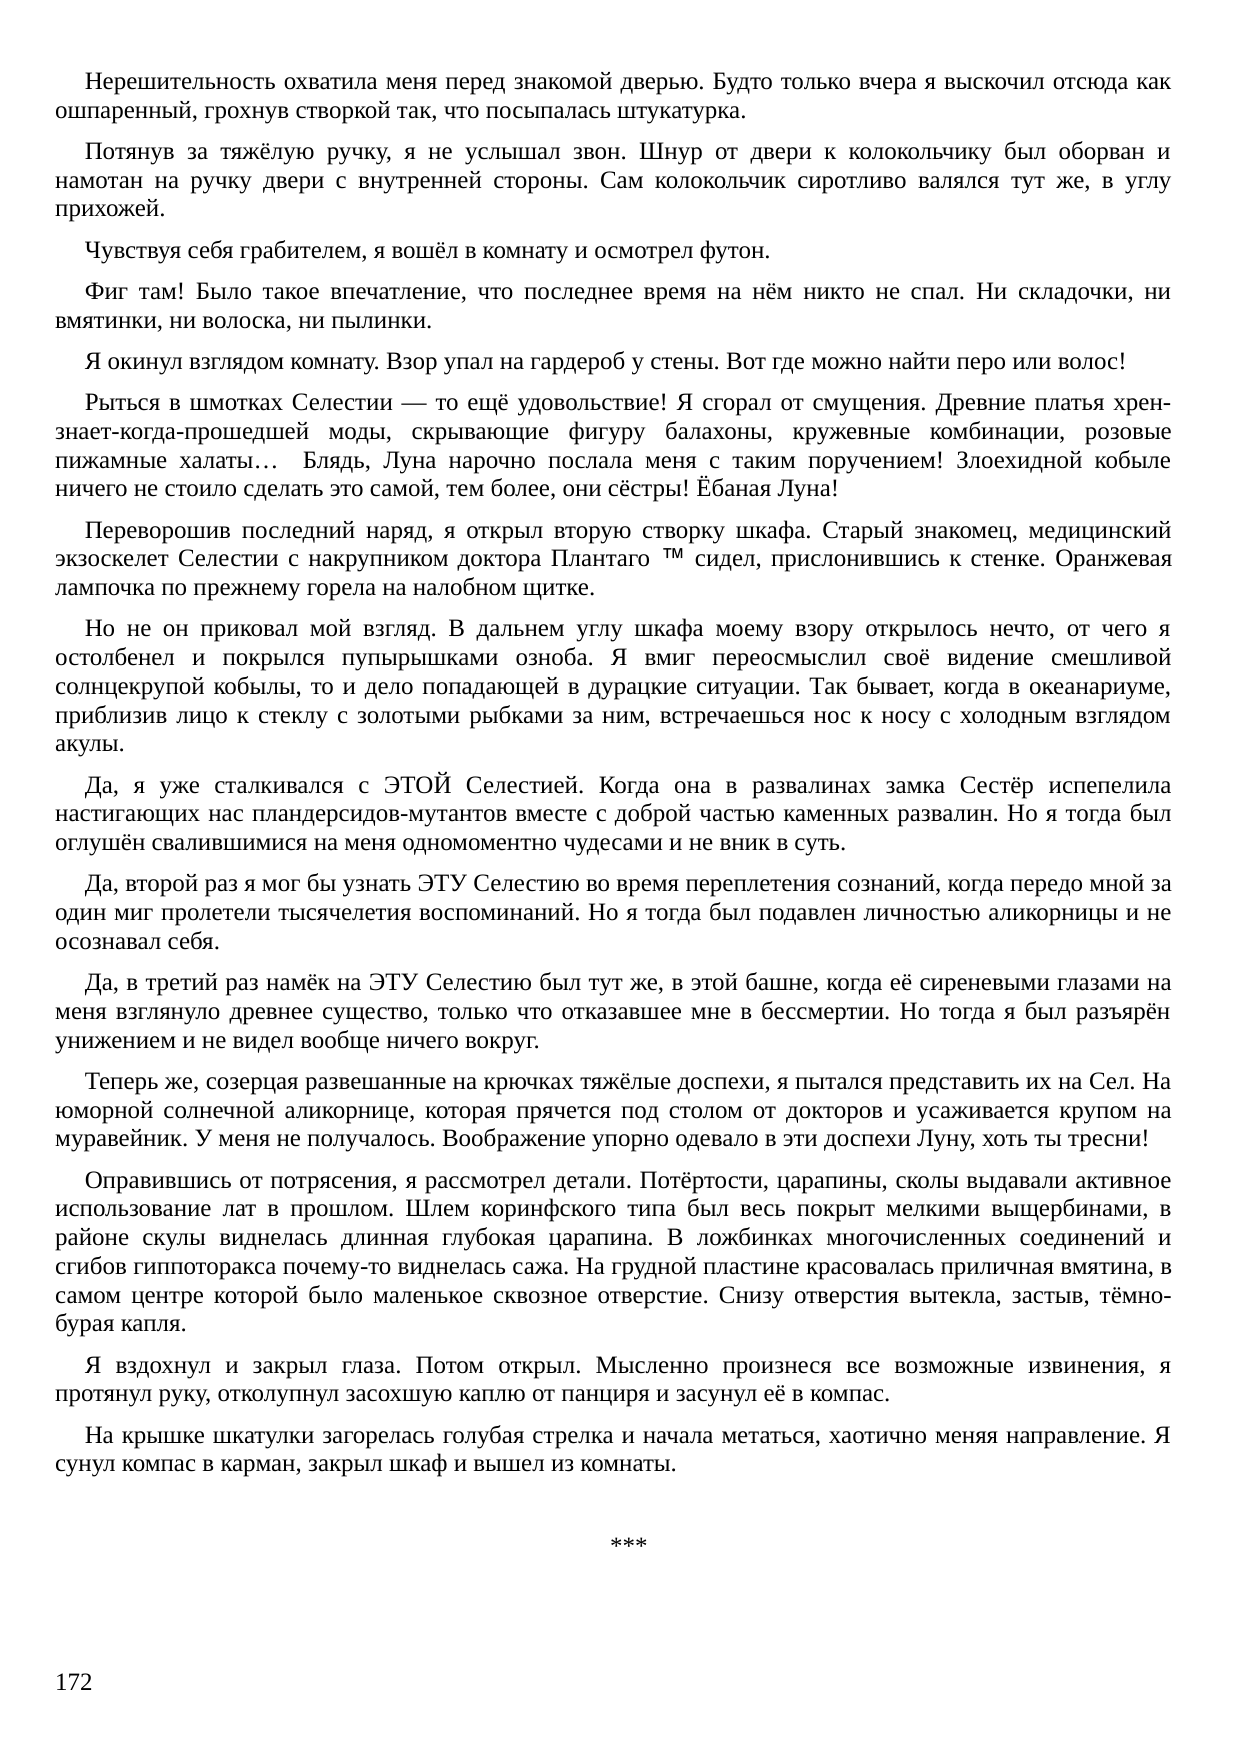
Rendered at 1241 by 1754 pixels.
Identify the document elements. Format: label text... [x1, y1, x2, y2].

text Но не он приковал мой взгляд. В дальнем углу шкафа моему взору открылось нечто, от чего я остолбенел и покрылся пупырышками озноба. Я вмиг переосмыслил своё видение смешливой солнцекрупой кобылы, то и дело попадающей в дурацкие ситуации. Так бывает, когда в океанариуме, приблизив лицо к стеклу с золотыми рыбками за ним, встречаешься нос к носу с холодным взглядом акулы. [55, 613, 1173, 757]
text Оправившись от потрясения, я рассмотрел детали. Потёртости, царапины, сколы выдавали активное использование лат в прошлом. Шлем коринфского типа был весь покрыт мелкими выщербинами, в районе скулы виднелась длинная глубокая царапина. В ложбинках многочисленных соединений и сгибов гиппоторакса почему-то виднелась сажа. На грудной пластине красовалась приличная вмятина, в самом центре которой было маленькое сквозное отверстие. Снизу отверстия вытекла, застыв, тёмно-бурая капля. [55, 1165, 1173, 1337]
text Потянув за тяжёлую ручку, я не услышал звон. Шнур от двери к колокольчику был оборван и намотан на ручку двери с внутренней стороны. Сам колокольчик сиротливо валялся тут же, в углу прихожей. [55, 136, 1173, 222]
text Чувствуя себя грабителем, я вошёл в комнату и осмотрел футон. [55, 235, 1173, 263]
text Нерешительность охватила меня перед знакомой дверью. Будто только вчера я выскочил отсюда как ошпаренный, грохнув створкой так, что посыпалась штукатурка. [55, 66, 1173, 123]
text Да, в третий раз намёк на ЭТУ Селестию был тут же, в этой башне, когда её сиреневыми глазами на меня взглянуло древнее существо, только что отказавшее мне в бессмертии. Но тогда я был разъярён унижением и не видел вообще ничего вокруг. [55, 967, 1173, 1053]
text Да, второй раз я мог бы узнать ЭТУ Селестию во время переплетения сознаний, когда передо мной за один миг пролетели тысячелетия воспоминаний. Но я тогда был подавлен личностью аликорницы и не осознавал себя. [55, 868, 1173, 955]
text Фиг там! Было такое впечатление, что последнее время на нём никто не спал. Ни складочки, ни вмятинки, ни волоска, ни пылинки. [55, 276, 1173, 333]
text Я вздохнул и закрыл глаза. Потом открыл. Мысленно произнеся все возможные извинения, я протянул руку, отколупнул засохшую каплю от панциря и засунул её в компас. [55, 1350, 1173, 1407]
text Я окинул взглядом комнату. Взор упал на гардероб у стены. Вот где можно найти перо или волос! [55, 346, 1173, 375]
text Теперь же, созерцая развешанные на крючках тяжёлые доспехи, я пытался представить их на Сел. На юморной солнечной аликорнице, которая прячется под столом от докторов и усаживается крупом на муравейник. У меня не получалось. Воображение упорно одевало в эти доспехи Луну, хоть ты тресни! [55, 1066, 1173, 1152]
text Переворошив последний наряд, я открыл вторую створку шкафа. Старый знакомец, медицинский экзоскелет Селестии с накрупником доктора Плантаго  сидел, прислонившись к стенке. Оранжевая лампочка по прежнему горела на налобном щитке. [55, 515, 1173, 601]
text Рыться в шмотках Селестии — то ещё удовольствие! Я сгорал от смущения. Древние платья хрен-знает-когда-прошедшей моды, скрывающие фигуру балахоны, кружевные комбинации, розовые пижамные халаты… Блядь, Луна нарочно послала меня с таким поручением! Злоехидной кобыле ничего не стоило сделать это самой, тем более, они сёстры! Ёбаная Луна! [55, 387, 1173, 502]
text *** [55, 1531, 1173, 1560]
text На крышке шкатулки загорелась голубая стрелка и начала метаться, хаотично меняя направление. Я сунул компас в карман, закрыл шкаф и вышел из комнаты. [55, 1420, 1173, 1477]
text Да, я уже сталкивался с ЭТОЙ Селестией. Когда она в развалинах замка Сестёр испепелила настигающих нас пландерсидов-мутантов вместе с доброй частью каменных развалин. Но я тогда был оглушён свалившимися на меня одномоментно чудесами и не вник в суть. [55, 770, 1173, 856]
